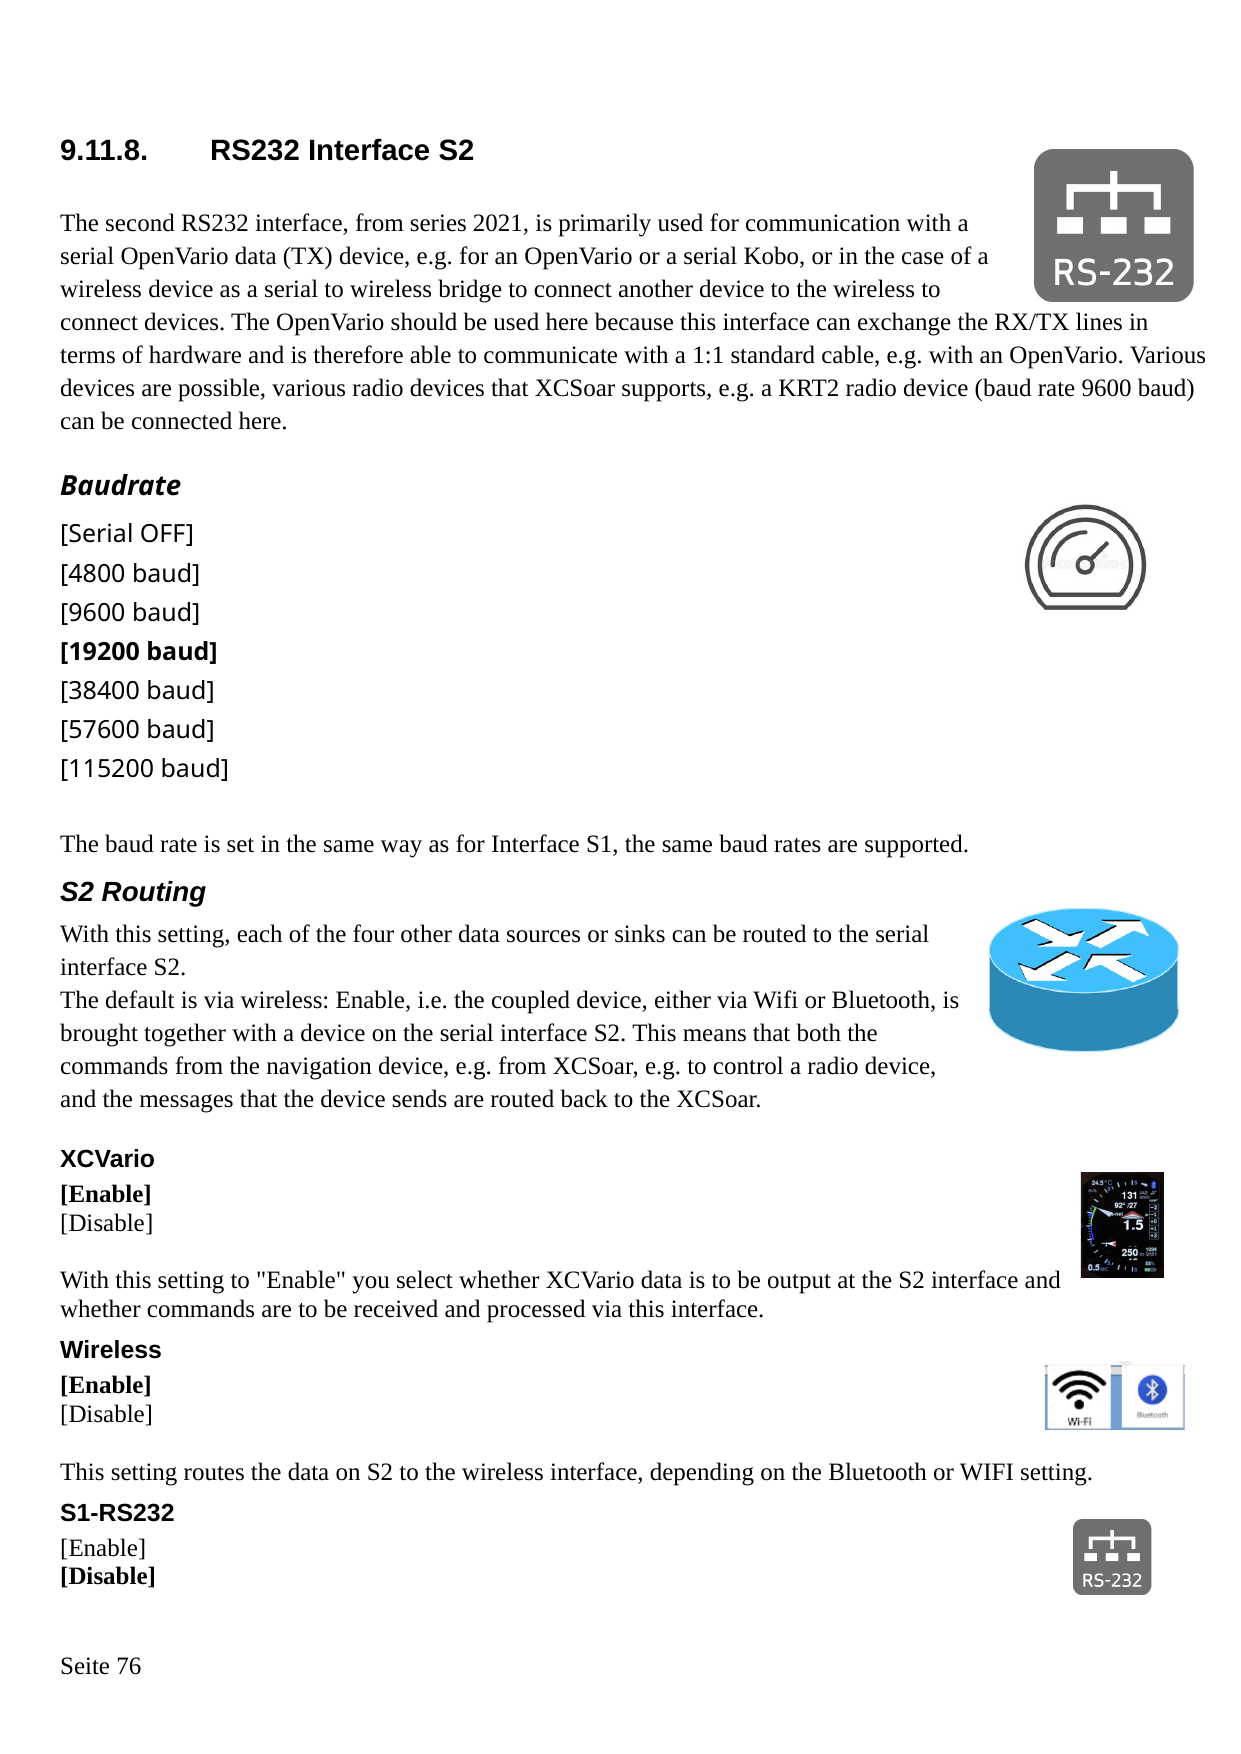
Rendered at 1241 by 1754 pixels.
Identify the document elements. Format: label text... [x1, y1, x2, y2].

text [1171, 594, 1207, 628]
text [Disable] [60, 1399, 1045, 1428]
text With this setting, each of the four other data sources or sinks can be routed to the serial interface S2. The default is via wireless: Enable, i.e. the coupled device, either via Wifi or Bluetooth, is brought together with a device on the serial interface S2. This means that both the commands from the navigation device, e.g. from XCSoar, e.g. to control a radio device, and the messages that the device sends are routed back to the XCSoar. [60, 919, 1207, 1113]
text [Disable] [60, 1561, 1070, 1590]
text [Enable] [60, 1533, 1070, 1561]
text With this setting to "Enable" you select whether XCVario data is to be output at the S2 interface and whether commands are to be received and processed via this interface. [60, 1266, 1207, 1323]
text [115200 baud] [60, 751, 1207, 785]
subtitle S1-RS232 [60, 1498, 1207, 1526]
text [1154, 1533, 1207, 1561]
text [9600 baud] [60, 594, 1005, 628]
text [Enable] [60, 1370, 1045, 1399]
text [38400 baud] [60, 673, 1207, 707]
subtitle Wireless [60, 1336, 1207, 1364]
text [Disable] [60, 1208, 1080, 1237]
text [1171, 555, 1207, 589]
text [1164, 1208, 1207, 1237]
text [1185, 1370, 1207, 1399]
text [57600 baud] [60, 712, 1207, 746]
picture [1028, 149, 1198, 302]
text [1171, 516, 1207, 550]
text [4800 baud] [60, 555, 1005, 589]
text The baud rate is set in the same way as for Interface S1, the same baud rates are supported. [60, 829, 1207, 858]
text [Serial OFF] [60, 516, 1005, 550]
text [Enable] [60, 1179, 1080, 1208]
text This setting routes the data on S2 to the wireless interface, depending on the Bluetooth or WIFI setting. [60, 1457, 1207, 1485]
subtitle RS232 Interface S2 [60, 133, 1207, 166]
picture [1070, 1519, 1154, 1595]
picture [967, 880, 1206, 1080]
picture [1080, 1172, 1164, 1278]
text [19200 baud] [60, 634, 1207, 668]
text [1185, 1399, 1207, 1428]
text [1164, 1179, 1207, 1208]
picture [1045, 1361, 1185, 1430]
text [1154, 1561, 1207, 1590]
subtitle S2 Routing [60, 875, 1207, 907]
text The second RS232 interface, from series 2021, is primarily used for communication with a serial OpenVario data (TX) device, e.g. for an OpenVario or a serial Kobo, or in the case of a wireless device as a serial to wireless bridge to connect another device to the wireless to connect devices. The OpenVario should be used here because this interface can exchange the RX/TX lines in terms of hardware and is therefore able to communicate with a 1:1 standard cable, e.g. with an OpenVario. Various devices are possible, various radio devices that XCSoar supports, e.g. a KRT2 radio device (baud rate 9600 baud) can be connected here. [60, 208, 1207, 434]
subtitle XCVario [60, 1144, 1207, 1173]
picture [1005, 485, 1171, 637]
subtitle Baudrate [60, 466, 1207, 504]
